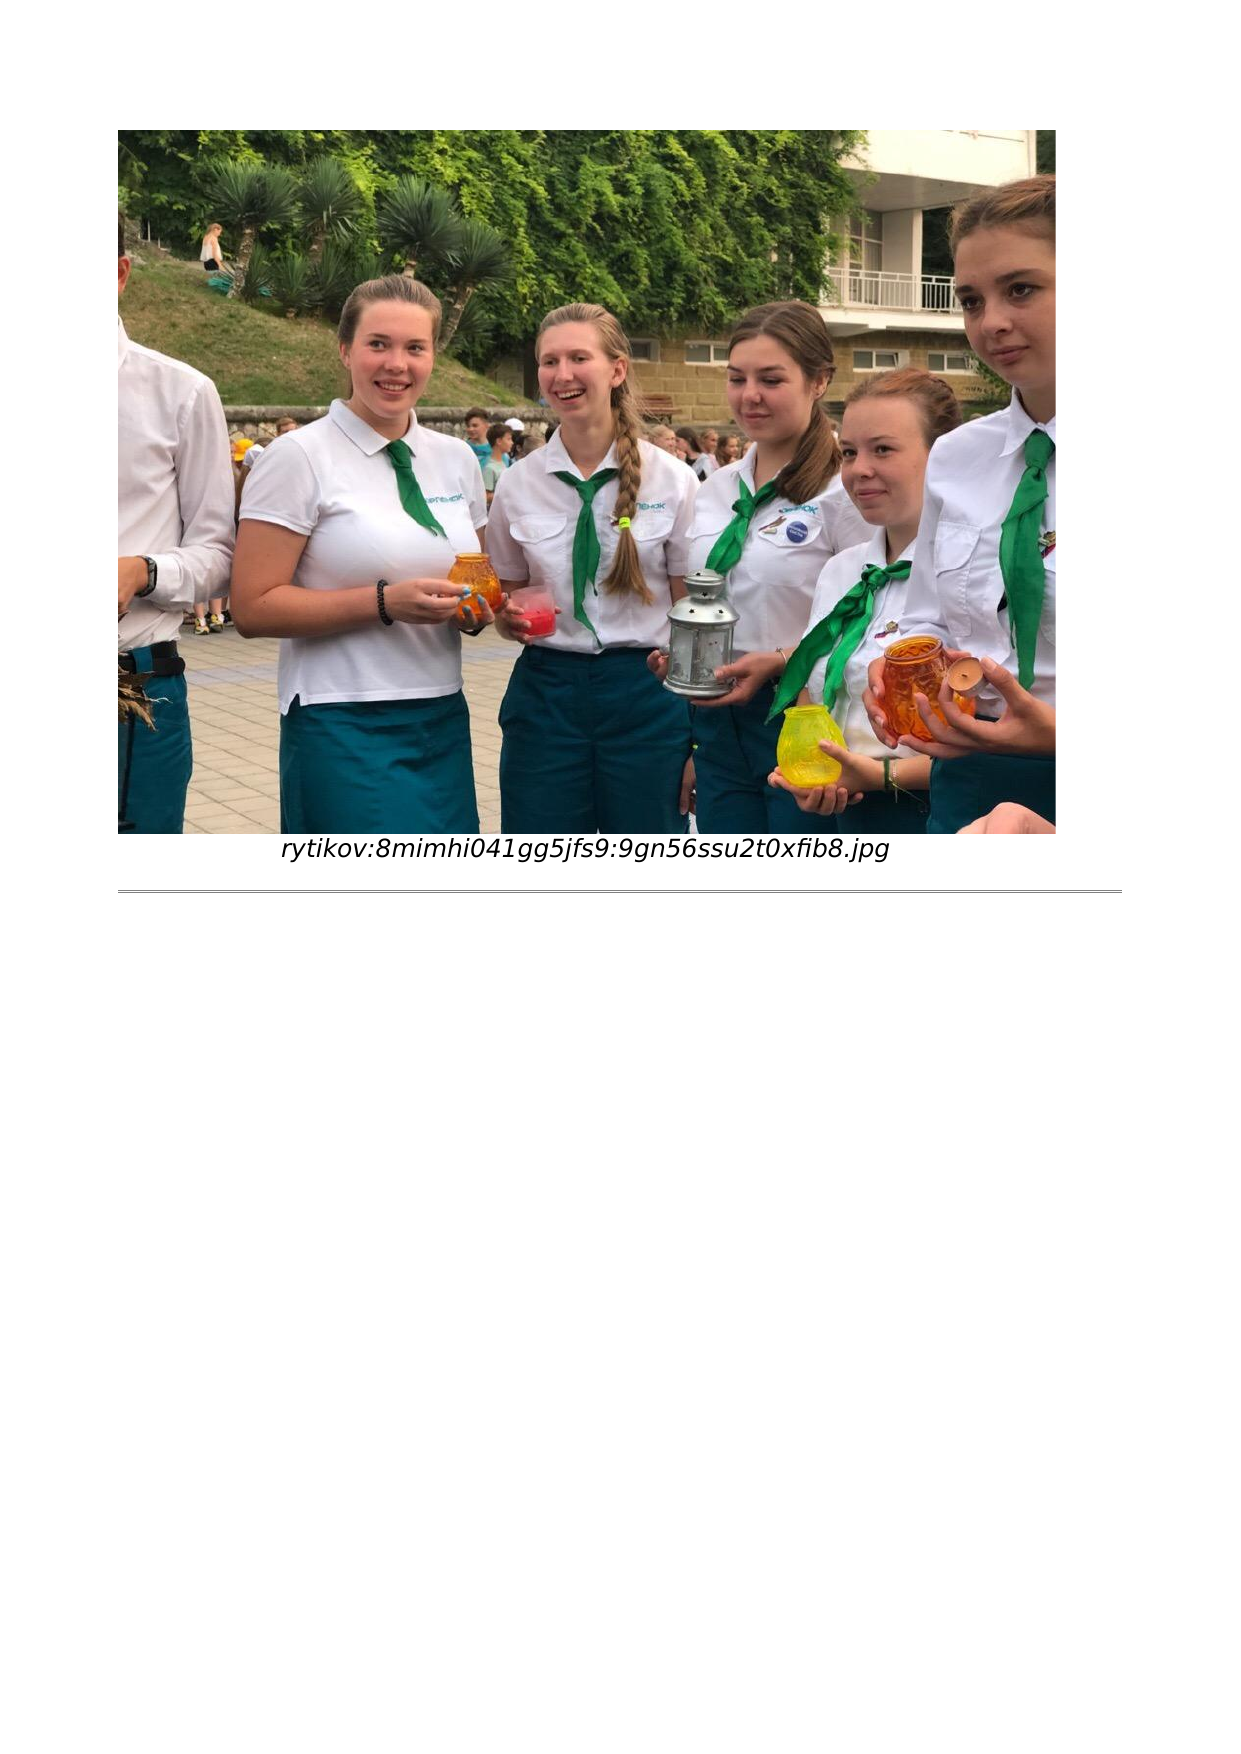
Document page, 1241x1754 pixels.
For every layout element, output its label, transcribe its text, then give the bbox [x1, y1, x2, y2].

picture [463, 780, 468, 805]
picture [399, 749, 447, 771]
picture [290, 781, 322, 834]
picture [317, 773, 327, 780]
picture [931, 820, 946, 834]
picture [417, 823, 422, 831]
picture [708, 827, 714, 834]
picture [170, 732, 182, 739]
picture [323, 761, 330, 767]
picture [307, 741, 315, 752]
picture [354, 779, 359, 787]
picture [151, 744, 159, 750]
picture [370, 731, 377, 738]
text rytikov:8mimhi041gg5jfs9:9gn56ssu2t0xfib8.jpg [118, 834, 1056, 863]
picture [776, 819, 782, 826]
picture [118, 130, 1056, 834]
picture [374, 725, 409, 742]
